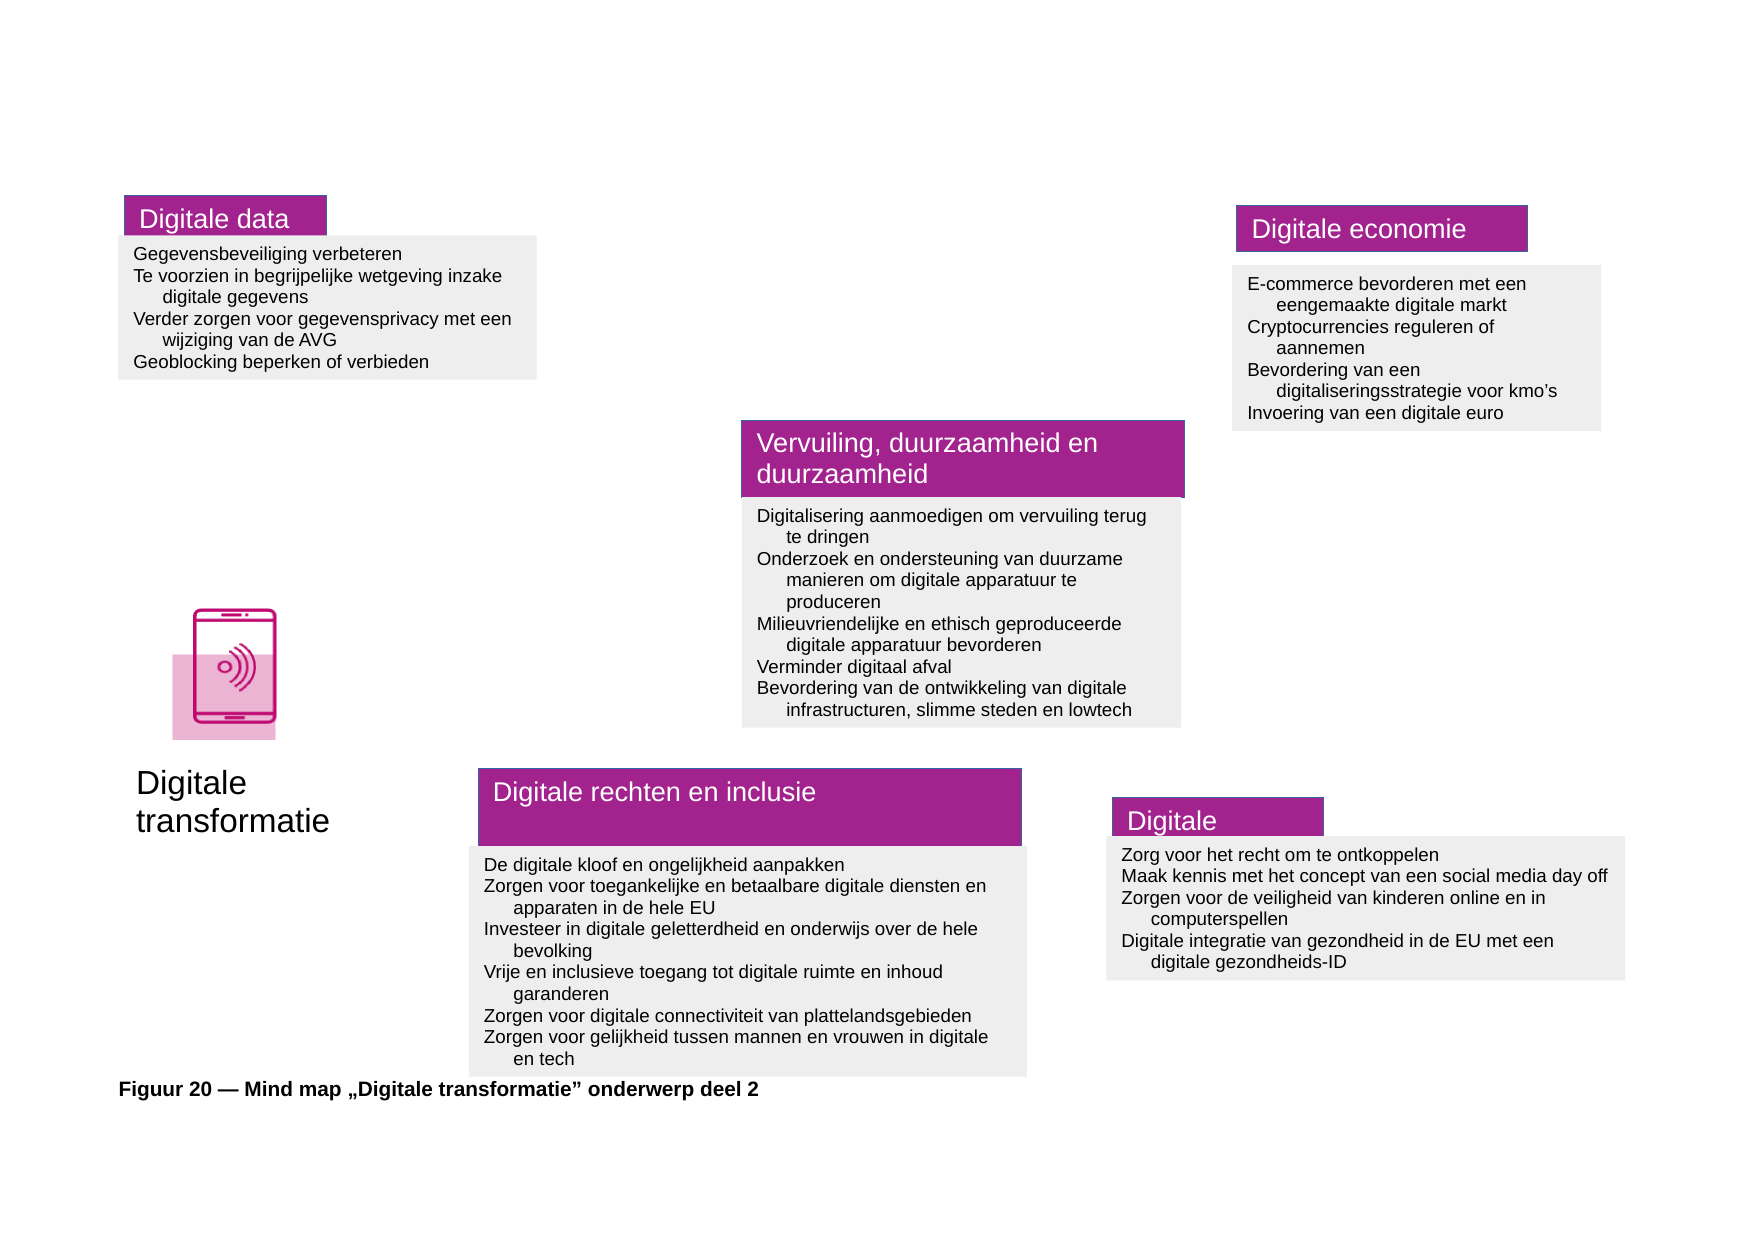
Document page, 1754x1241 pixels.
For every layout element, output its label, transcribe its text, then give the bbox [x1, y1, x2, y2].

text Figuur 20 — Mind map „Digitale transformatie” onderwerp deel 2 [118, 208, 1625, 1101]
picture [152, 602, 288, 746]
